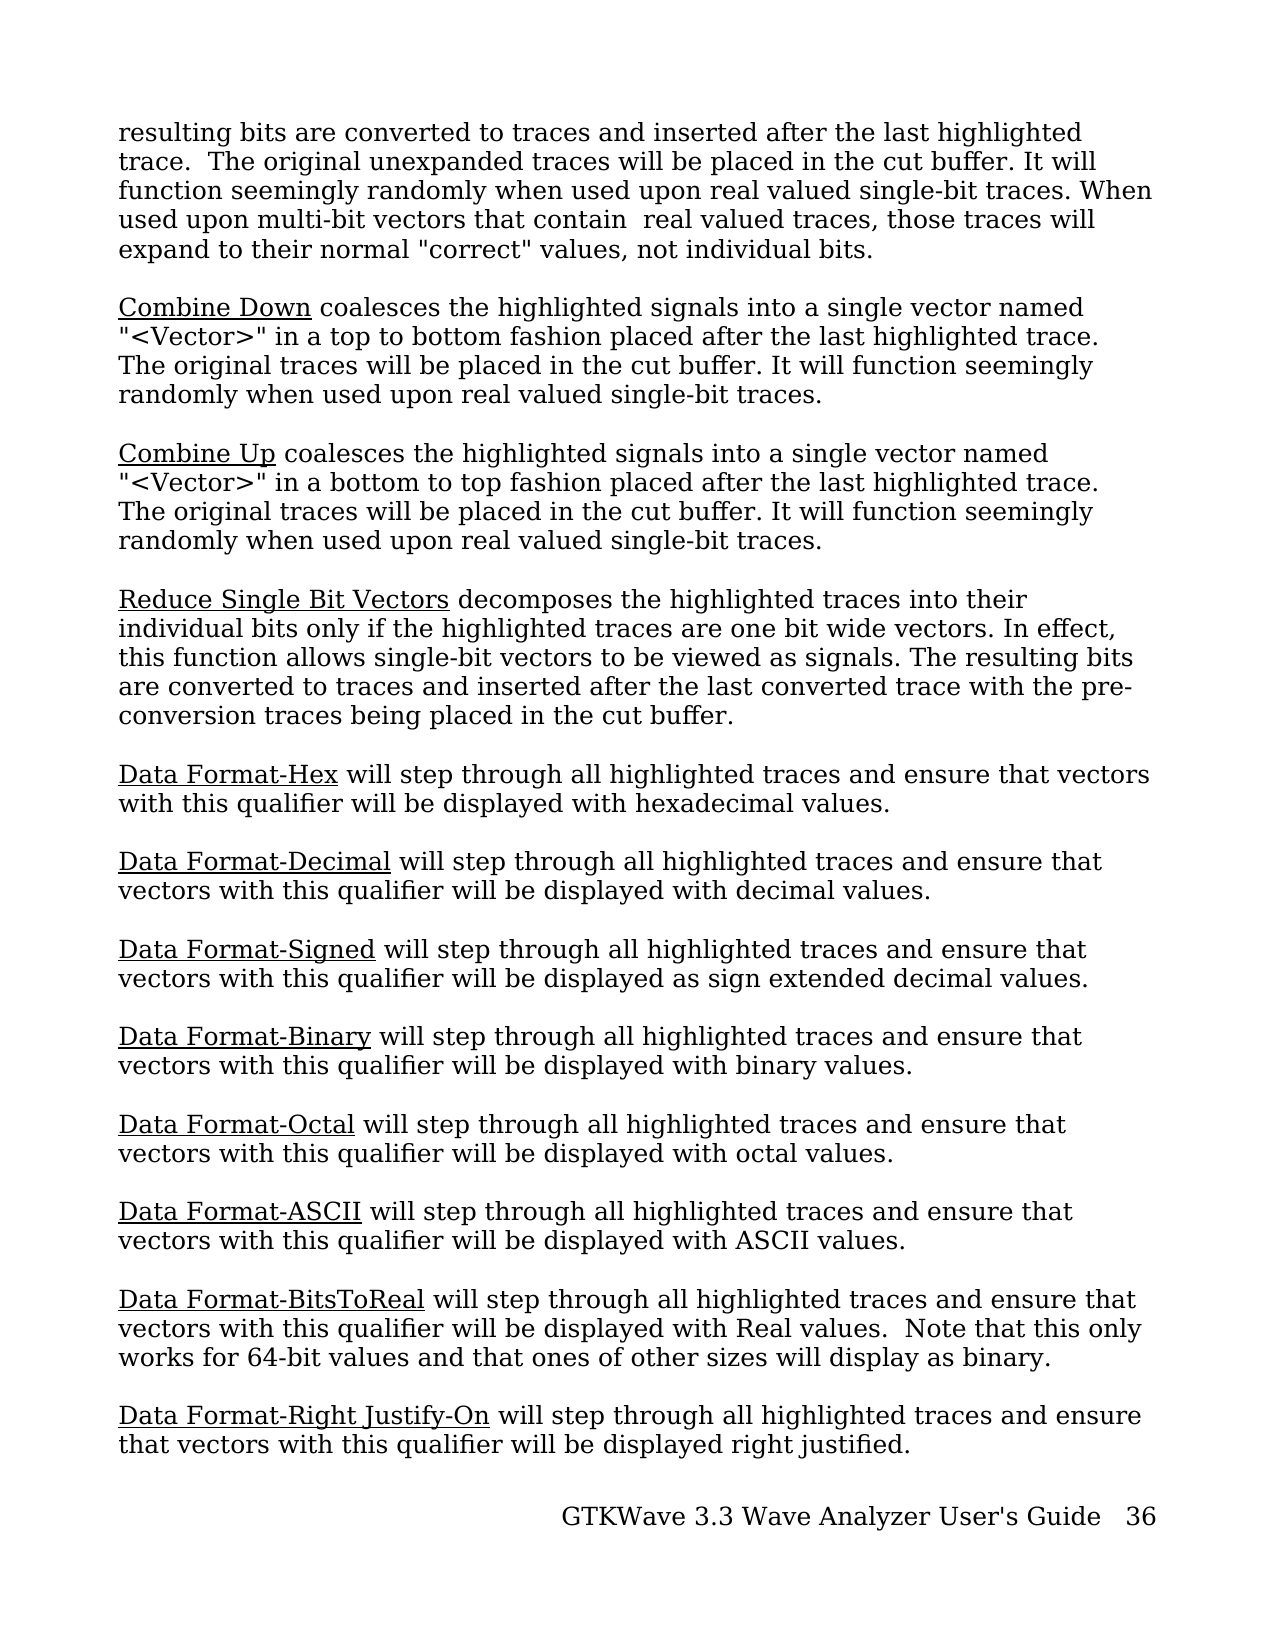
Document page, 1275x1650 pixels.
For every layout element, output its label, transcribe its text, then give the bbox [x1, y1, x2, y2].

text Data Format-Right Justify-On will step through all highlighted traces and ensure that vectors with this qualifier will be displayed right justified. [118, 1401, 1157, 1460]
text Combine Down coalesces the highlighted signals into a single vector named "<Vector>" in a top to bottom fashion placed after the last highlighted trace. The original traces will be placed in the cut buffer. It will function seemingly randomly when used upon real valued single-bit traces. [118, 293, 1157, 410]
text Data Format-Signed will step through all highlighted traces and ensure that vectors with this qualifier will be displayed as sign extended decimal values. [118, 935, 1157, 993]
text Data Format-Hex will step through all highlighted traces and ensure that vectors with this qualifier will be displayed with hexadecimal values. [118, 760, 1157, 818]
text Data Format-Decimal will step through all highlighted traces and ensure that vectors with this qualifier will be displayed with decimal values. [118, 847, 1157, 906]
text Data Format-ASCII will step through all highlighted traces and ensure that vectors with this qualifier will be displayed with ASCII values. [118, 1197, 1157, 1256]
text Data Format-BitsToReal will step through all highlighted traces and ensure that vectors with this qualifier will be displayed with Real values. Note that this only works for 64-bit values and that ones of other sizes will display as binary. [118, 1285, 1157, 1372]
text Reduce Single Bit Vectors decomposes the highlighted traces into their individual bits only if the highlighted traces are one bit wide vectors. In effect, this function allows single-bit vectors to be viewed as signals. The resulting bits are converted to traces and inserted after the last converted trace with the pre-conversion traces being placed in the cut buffer. [118, 585, 1157, 731]
text Data Format-Binary will step through all highlighted traces and ensure that vectors with this qualifier will be displayed with binary values. [118, 1022, 1157, 1081]
text Combine Up coalesces the highlighted signals into a single vector named "<Vector>" in a bottom to top fashion placed after the last highlighted trace. The original traces will be placed in the cut buffer. It will function seemingly randomly when used upon real valued single-bit traces. [118, 439, 1157, 556]
text resulting bits are converted to traces and inserted after the last highlighted trace. The original unexpanded traces will be placed in the cut buffer. It will function seemingly randomly when used upon real valued single-bit traces. When used upon multi-bit vectors that contain real valued traces, those traces will expand to their normal "correct" values, not individual bits. [118, 118, 1157, 264]
text Data Format-Octal will step through all highlighted traces and ensure that vectors with this qualifier will be displayed with octal values. [118, 1110, 1157, 1168]
